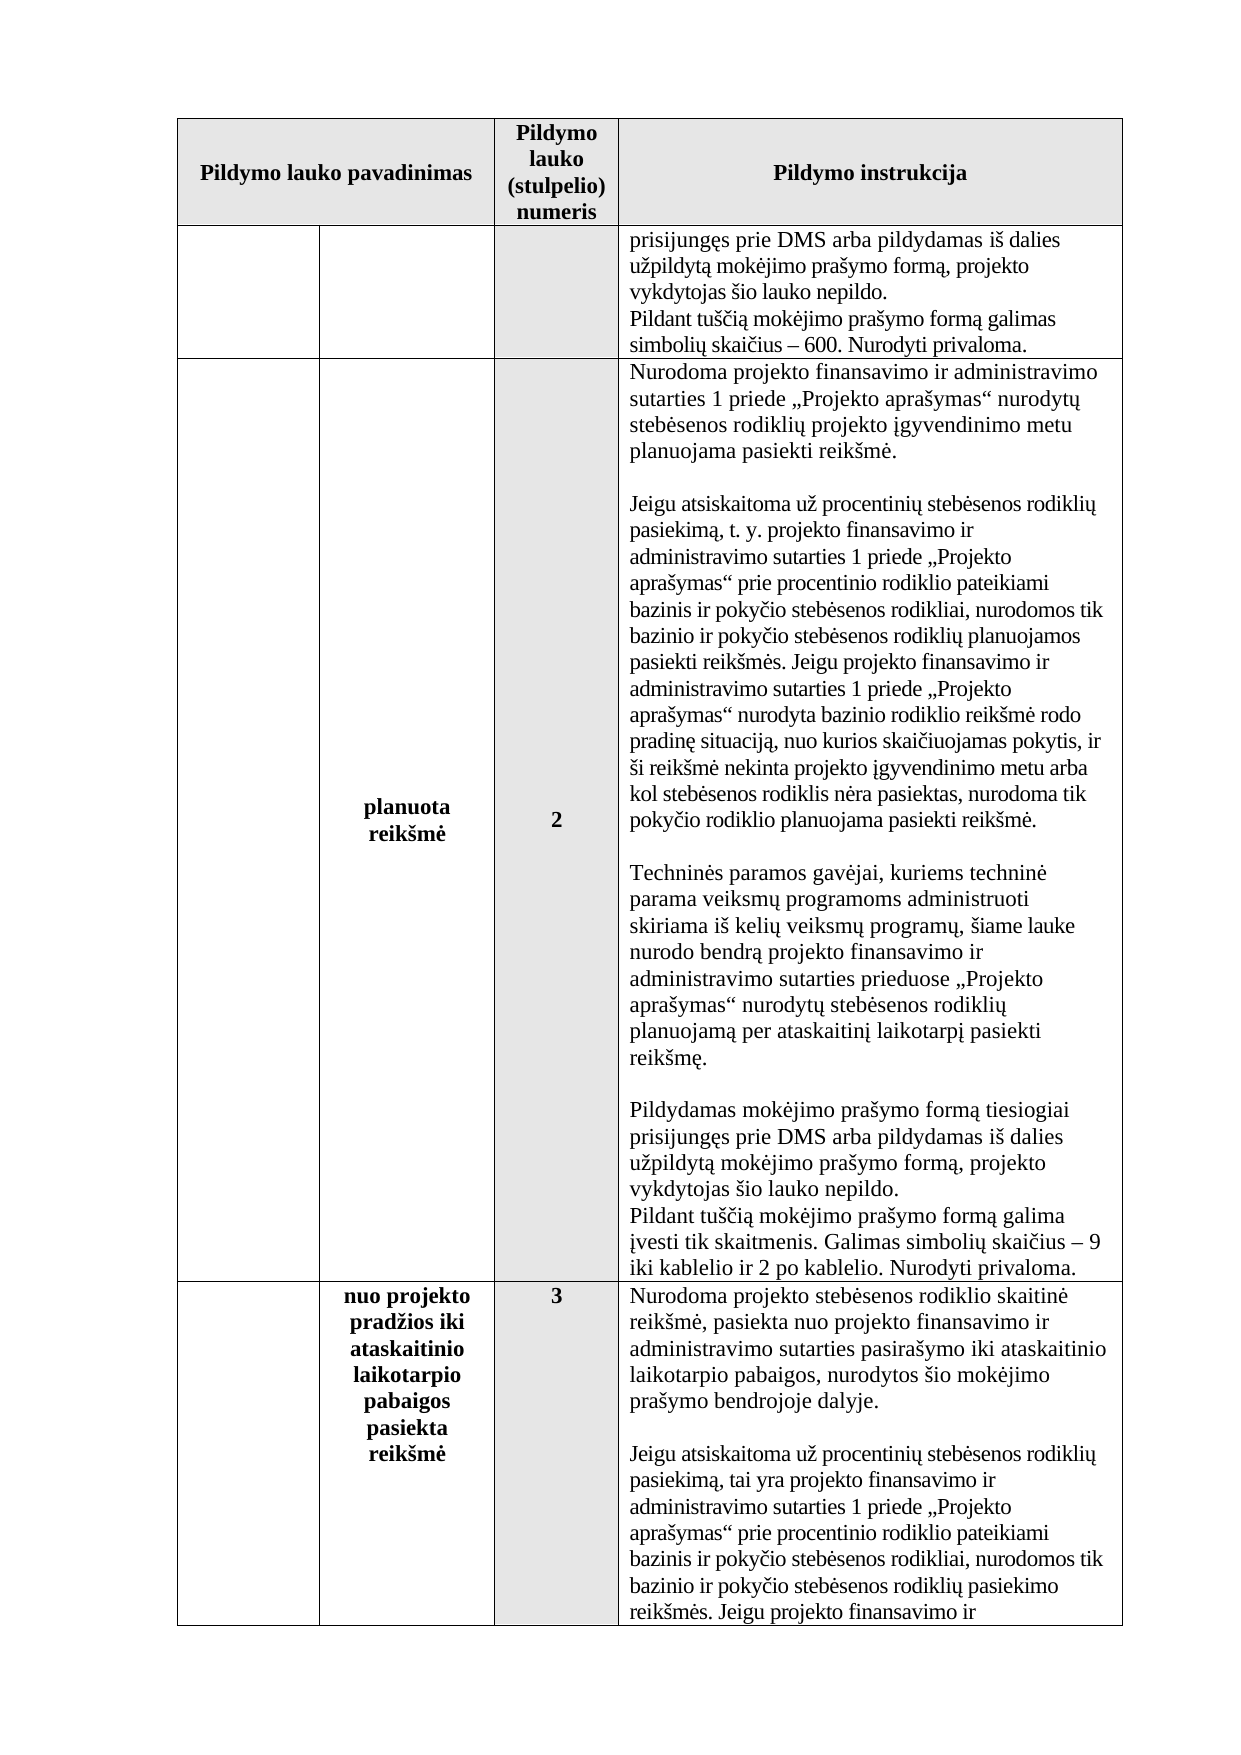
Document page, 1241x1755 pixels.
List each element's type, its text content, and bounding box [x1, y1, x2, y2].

table_cell planuota reikšmė [320, 359, 494, 1281]
table_cell prisijungęs prie DMS arba pildydamas iš dalies užpildytą mokėjimo prašymo formą, projekto vykdytojas šio lauko nepildo. Pildant tuščią mokėjimo prašymo formą galimas simbolių skaičius – 600. Nurodyti privaloma. [619, 226, 1122, 357]
table_cell 2 [495, 359, 618, 1281]
table_cell [495, 226, 618, 357]
table_cell [178, 359, 319, 1281]
table_cell [178, 1282, 319, 1624]
table_header Pildymo lauko (stulpelio) numeris [495, 119, 618, 224]
table_header Pildymo instrukcija [619, 119, 1122, 224]
table_cell [178, 226, 319, 357]
table_header Pildymo lauko pavadinimas [178, 119, 494, 224]
table_cell Nurodoma projekto stebėsenos rodiklio skaitinė reikšmė, pasiekta nuo projekto finansavimo ir administravimo sutarties pasirašymo iki ataskaitinio laikotarpio pabaigos, nurodytos šio mokėjimo prašymo bendrojoje dalyje. Jeigu atsiskaitoma už procentinių stebėsenos rodiklių pasiekimą, tai yra projekto finansavimo ir administravimo sutarties 1 priede „Projekto aprašymas“ prie procentinio rodiklio pateikiami bazinis ir pokyčio stebėsenos rodikliai, nurodomos tik bazinio ir pokyčio stebėsenos rodiklių pasiekimo reikšmės. Jeigu projekto finansavimo ir [619, 1282, 1122, 1624]
table_cell [320, 226, 494, 357]
table_cell 3 [495, 1282, 618, 1624]
table_cell nuo projekto pradžios iki ataskaitinio laikotarpio pabaigos pasiekta reikšmė [320, 1282, 494, 1624]
table_cell Nurodoma projekto finansavimo ir administravimo sutarties 1 priede „Projekto aprašymas“ nurodytų stebėsenos rodiklių projekto įgyvendinimo metu planuojama pasiekti reikšmė. Jeigu atsiskaitoma už procentinių stebėsenos rodiklių pasiekimą, t. y. projekto finansavimo ir administravimo sutarties 1 priede „Projekto aprašymas“ prie procentinio rodiklio pateikiami bazinis ir pokyčio stebėsenos rodikliai, nurodomos tik bazinio ir pokyčio stebėsenos rodiklių planuojamos pasiekti reikšmės. Jeigu projekto finansavimo ir administravimo sutarties 1 priede „Projekto aprašymas“ nurodyta bazinio rodiklio reikšmė rodo pradinę situaciją, nuo kurios skaičiuojamas pokytis, ir ši reikšmė nekinta projekto įgyvendinimo metu arba kol stebėsenos rodiklis nėra pasiektas, nurodoma tik pokyčio rodiklio planuojama pasiekti reikšmė. Techninės paramos gavėjai, kuriems techninė parama veiksmų programoms administruoti skiriama iš kelių veiksmų programų, šiame lauke nurodo bendrą projekto finansavimo ir administravimo sutarties prieduose „Projekto aprašymas“ nurodytų stebėsenos rodiklių planuojamą per ataskaitinį laikotarpį pasiekti reikšmę. Pildydamas mokėjimo prašymo formą tiesiogiai prisijungęs prie DMS arba pildydamas iš dalies užpildytą mokėjimo prašymo formą, projekto vykdytojas šio lauko nepildo. Pildant tuščią mokėjimo prašymo formą galima įvesti tik skaitmenis. Galimas simbolių skaičius – 9 iki kablelio ir 2 po kablelio. Nurodyti privaloma. [619, 359, 1122, 1281]
